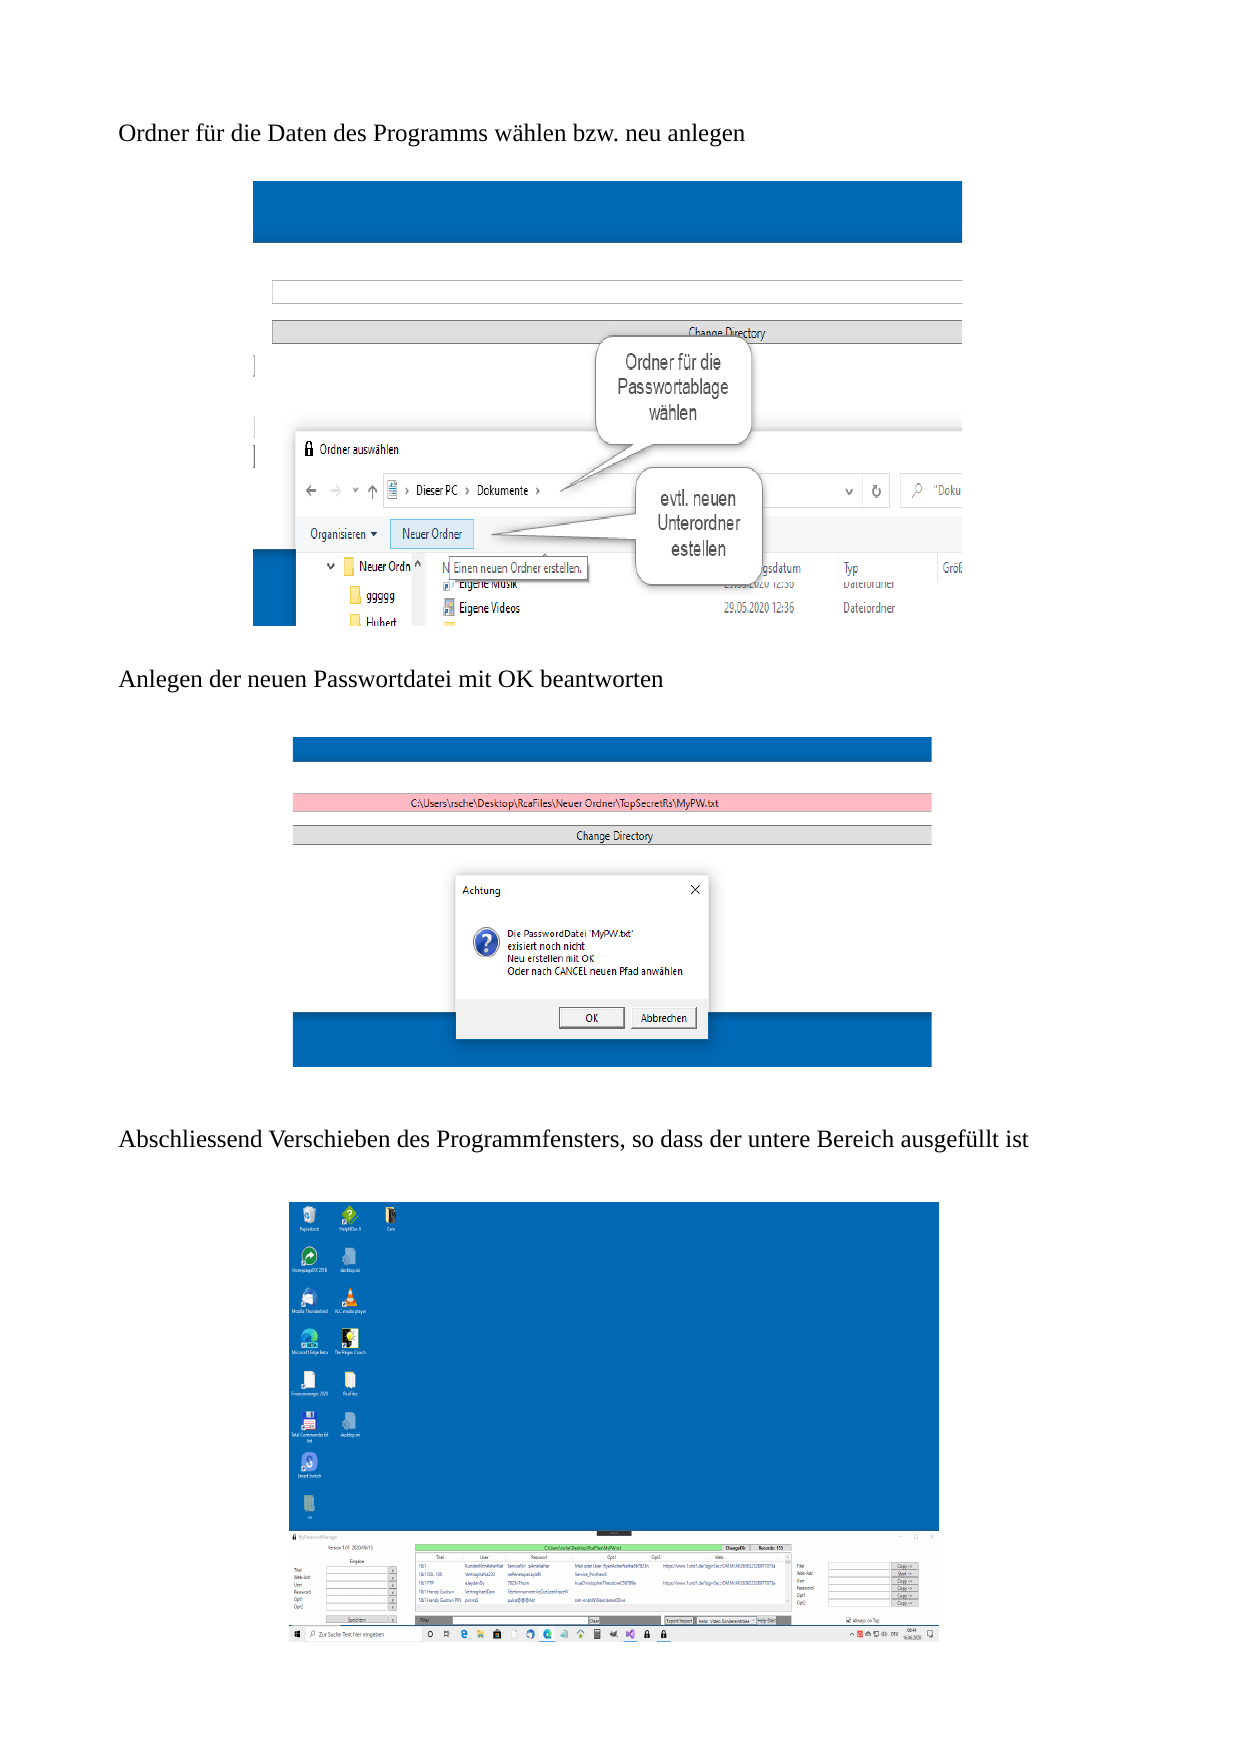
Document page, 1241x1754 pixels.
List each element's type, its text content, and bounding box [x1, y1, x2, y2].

text Anlegen der neuen Passwortdatei mit OK beantworten [118, 664, 1122, 693]
text Ordner für die Daten des Programms wählen bzw. neu anlegen [118, 118, 1122, 147]
picture [253, 181, 963, 626]
picture [289, 1202, 939, 1642]
picture [292, 737, 932, 1067]
text Abschliessend Verschieben des Programmfensters, so dass der untere Bereich ausgefüllt ist [118, 1124, 1122, 1153]
